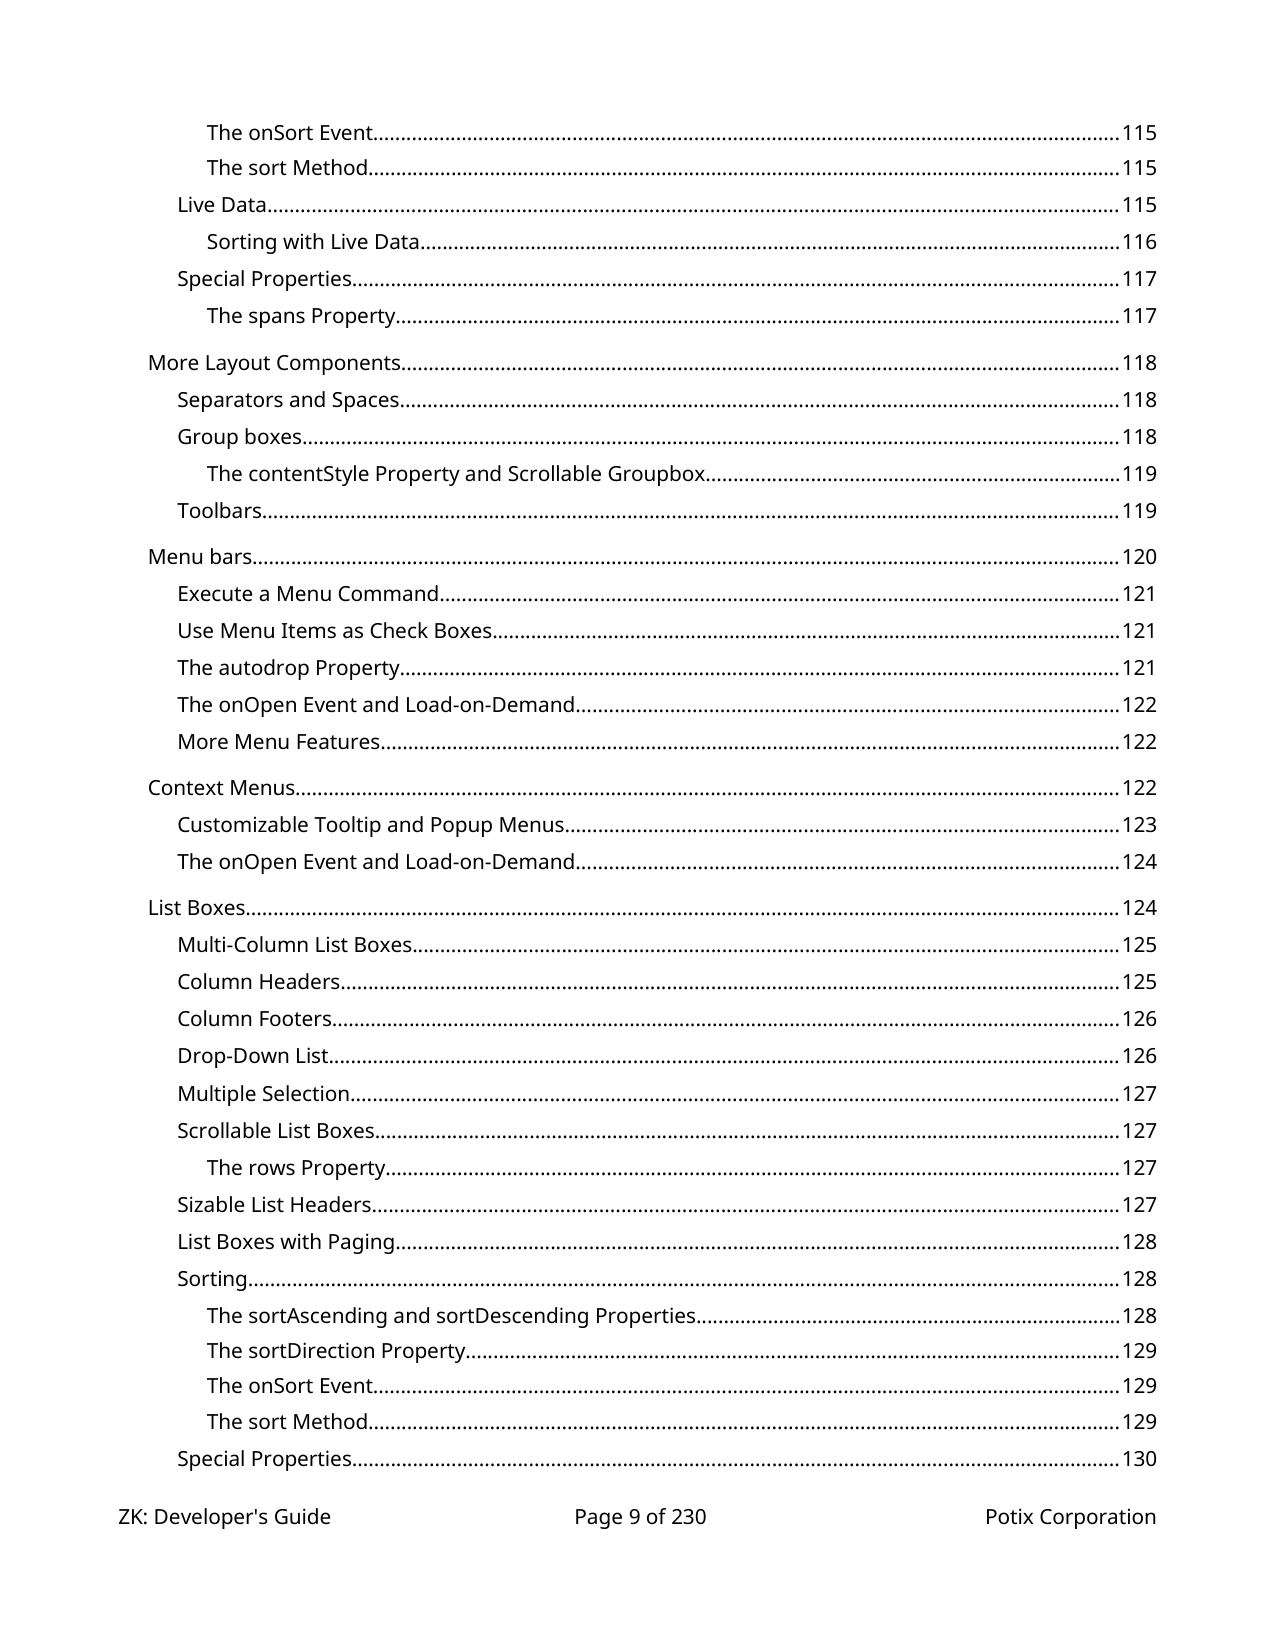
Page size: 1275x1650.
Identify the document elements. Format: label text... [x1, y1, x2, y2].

text Multiple Selection 127 [177, 1079, 1157, 1107]
text The onSort Event 129 [207, 1372, 1157, 1400]
text The autodrop Property 121 [177, 653, 1157, 681]
text Customizable Tooltip and Popup Menus 123 [177, 810, 1157, 838]
text The contentStyle Property and Scrollable Groupbox 119 [207, 459, 1157, 487]
text Live Data 115 [177, 190, 1157, 219]
text Drop-Down List 126 [177, 1042, 1157, 1070]
text Column Footers 126 [177, 1004, 1157, 1033]
text Multi-Column List Boxes 125 [177, 930, 1157, 959]
text The sort Method 129 [207, 1407, 1157, 1435]
text The spans Property 117 [207, 302, 1157, 330]
text Toolbars 119 [177, 496, 1157, 524]
text Sorting with Live Data 116 [207, 227, 1157, 256]
text Context Menus 122 [148, 773, 1157, 801]
text The rows Property 127 [207, 1153, 1157, 1181]
text Sorting 128 [177, 1264, 1157, 1292]
text The sort Method 115 [207, 153, 1157, 182]
text The onOpen Event and Load-on-Demand 124 [177, 847, 1157, 876]
text List Boxes 124 [148, 893, 1157, 922]
text The sortAscending and sortDescending Properties 128 [207, 1301, 1157, 1329]
text Special Properties 130 [177, 1444, 1157, 1472]
text Column Headers 125 [177, 967, 1157, 996]
text Sizable List Headers 127 [177, 1190, 1157, 1218]
text The sortDirection Property 129 [207, 1336, 1157, 1365]
text Separators and Spaces 118 [177, 385, 1157, 413]
text Execute a Menu Command 121 [177, 579, 1157, 607]
text Group boxes 118 [177, 422, 1157, 450]
text Menu bars 120 [148, 542, 1157, 570]
text Special Properties 117 [177, 264, 1157, 293]
text More Menu Features 122 [177, 727, 1157, 756]
text Scrollable List Boxes 127 [177, 1116, 1157, 1144]
text Use Menu Items as Check Boxes 121 [177, 616, 1157, 644]
text List Boxes with Paging 128 [177, 1227, 1157, 1255]
text The onSort Event 115 [207, 118, 1157, 146]
text The onOpen Event and Load-on-Demand 122 [177, 690, 1157, 718]
text More Layout Components 118 [148, 348, 1157, 376]
